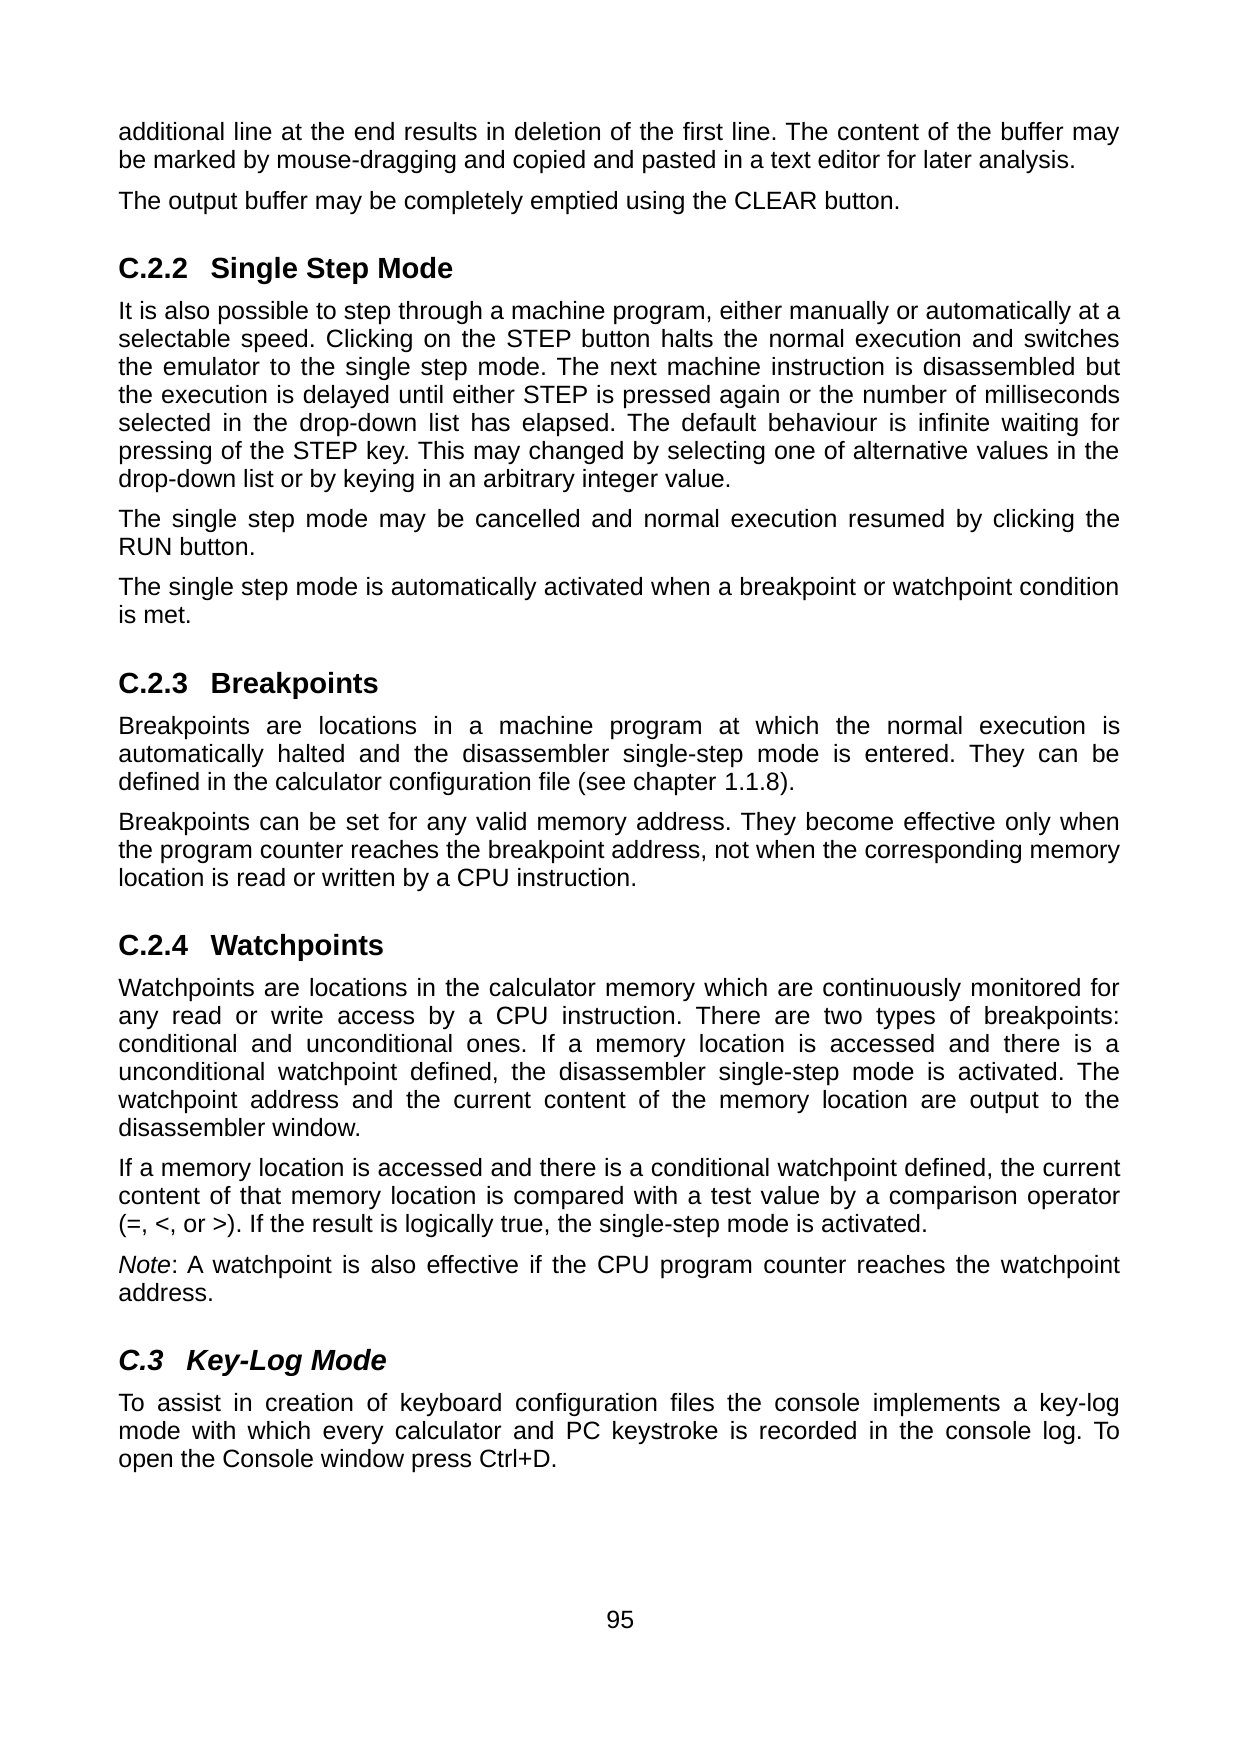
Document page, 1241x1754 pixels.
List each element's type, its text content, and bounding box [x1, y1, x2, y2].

text The single step mode may be cancelled and normal execution resumed by clicking the RUN button. [118, 505, 1122, 561]
text Breakpoints are locations in a machine program at which the normal execution is automatically halted and the disassembler single-step mode is entered. They can be defined in the calculator configuration file (see chapter 1.1.8). [118, 712, 1122, 795]
text The single step mode is automatically activated when a breakpoint or watchpoint condition is met. [118, 573, 1122, 629]
subtitle Key-Log Mode [118, 1344, 1122, 1376]
text The output buffer may be completely emptied using the CLEAR button. [118, 186, 1122, 214]
subtitle Breakpoints [118, 667, 1122, 699]
text It is also possible to step through a machine program, either manually or automatically at a selectable speed. Clicking on the STEP button halts the normal execution and switches the emulator to the single step mode. The next machine instruction is disassembled but the execution is delayed until either STEP is pressed again or the number of milliseconds selected in the drop-down list has elapsed. The default behaviour is infinite waiting for pressing of the STEP key. This may changed by selecting one of alternative values in the drop-down list or by keying in an arbitrary integer value. [118, 297, 1122, 492]
subtitle Watchpoints [118, 929, 1122, 962]
subtitle Single Step Mode [118, 252, 1122, 284]
text additional line at the end results in deletion of the first line. The content of the buffer may be marked by mouse-dragging and copied and pasted in a text editor for later analysis. [118, 118, 1122, 174]
text Watchpoints are locations in the calculator memory which are continuously monitored for any read or write access by a CPU instruction. There are two types of breakpoints: conditional and unconditional ones. If a memory location is accessed and there is a unconditional watchpoint defined, the disassembler single-step mode is activated. The watchpoint address and the current content of the memory location are output to the disassembler window. [118, 974, 1122, 1142]
text If a memory location is accessed and there is a conditional watchpoint defined, the current content of that memory location is compared with a test value by a comparison operator (=, <, or >). If the result is logically true, the single-step mode is activated. [118, 1154, 1122, 1238]
text Note: A watchpoint is also effective if the CPU program counter reaches the watchpoint address. [118, 1251, 1122, 1306]
text Breakpoints can be set for any valid memory address. They become effective only when the program counter reaches the breakpoint address, not when the corresponding memory location is read or written by a CPU instruction. [118, 808, 1122, 892]
text To assist in creation of keyboard configuration files the console implements a key-log mode with which every calculator and PC keystroke is recorded in the console log. To open the Console window press Ctrl+D. [118, 1389, 1122, 1473]
